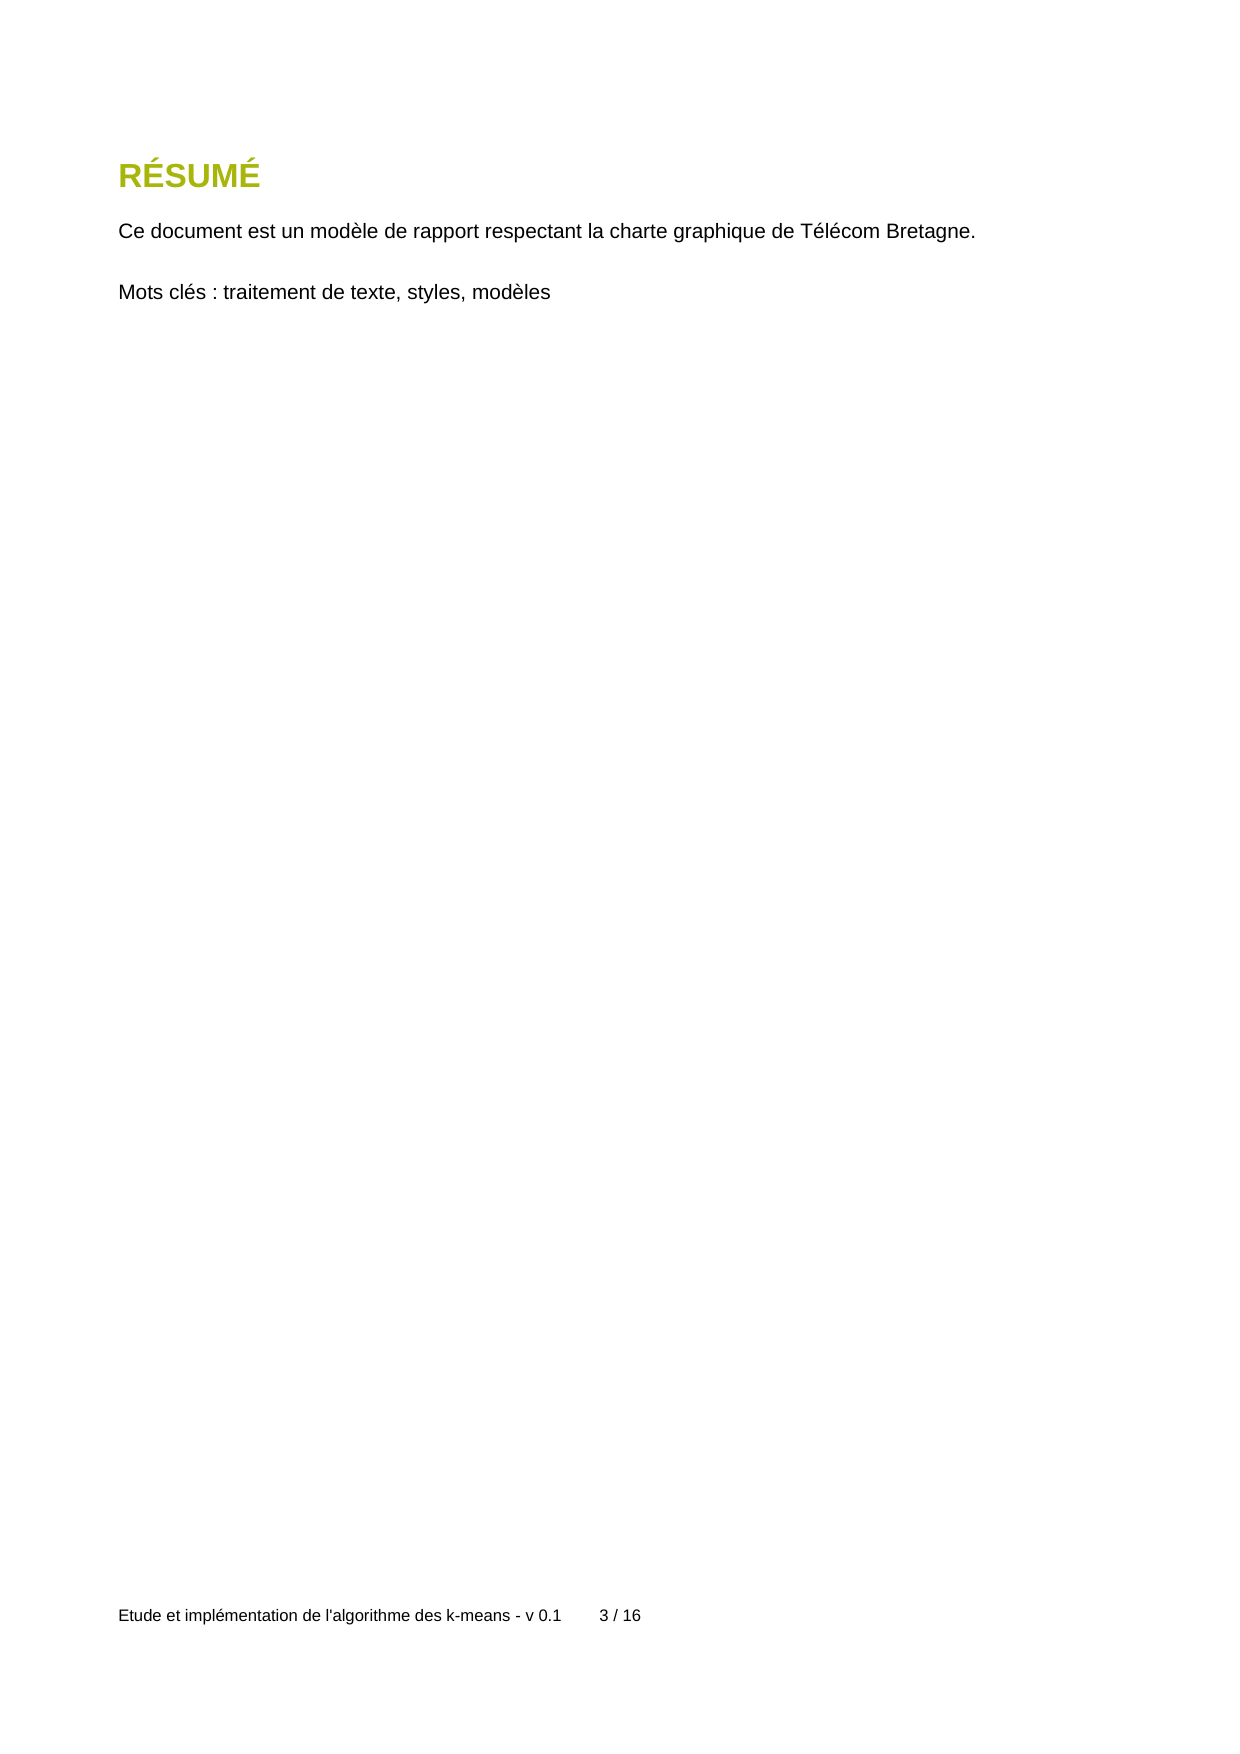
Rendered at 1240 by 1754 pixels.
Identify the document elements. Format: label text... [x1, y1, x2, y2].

text Mots clés : traitement de texte, styles, modèles [118, 279, 1121, 303]
subtitle Résumé [118, 156, 1121, 194]
text Ce document est un modèle de rapport respectant la charte graphique de Télécom Bretagne. [118, 219, 1121, 243]
